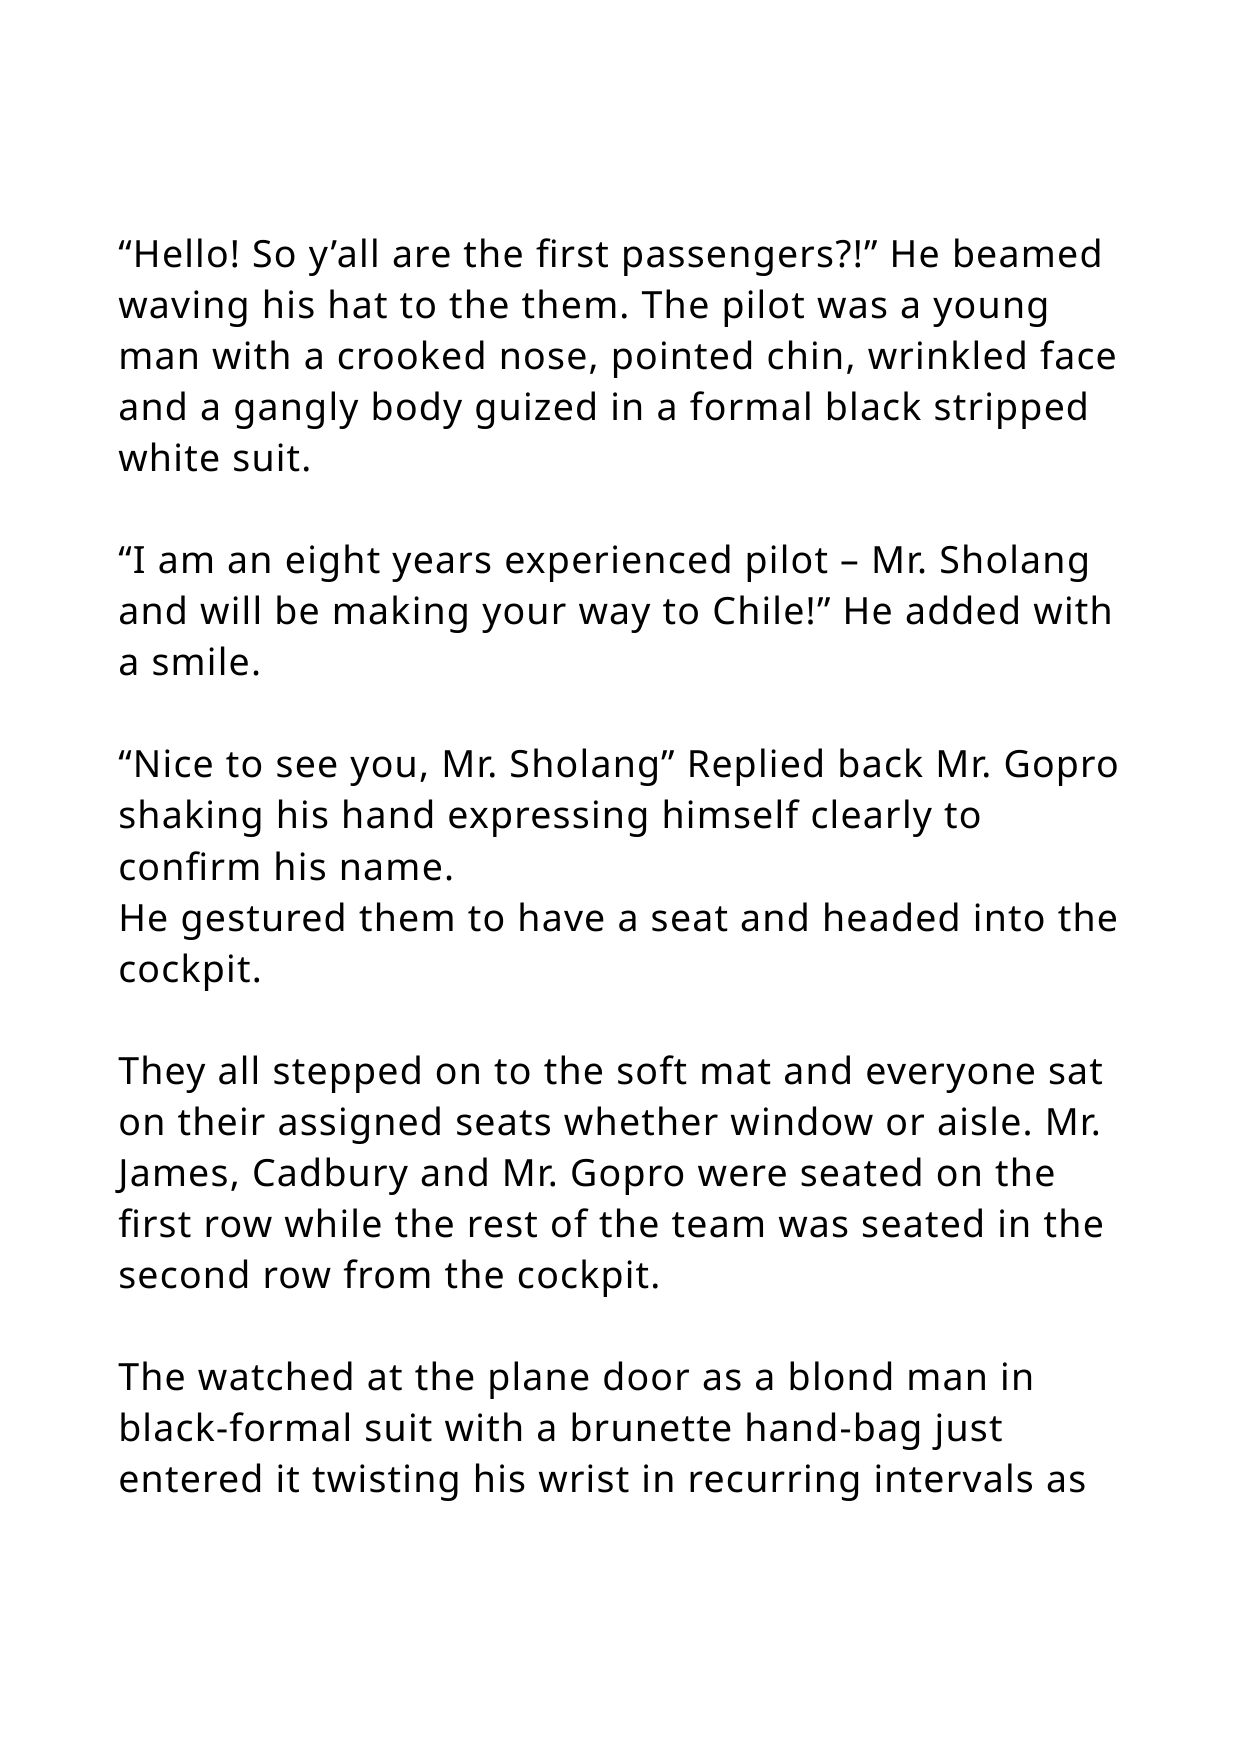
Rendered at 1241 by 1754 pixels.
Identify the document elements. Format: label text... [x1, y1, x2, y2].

text “Hello! So y’all are the first passengers?!” He beamed waving his hat to the them. The pilot was a young man with a crooked nose, pointed chin, wrinkled face and a gangly body guized in a formal black stripped white suit. [118, 227, 1122, 483]
text “I am an eight years experienced pilot – Mr. Sholang and will be making your way to Chile!” He added with a smile. [118, 534, 1122, 687]
text “Nice to see you, Mr. Sholang” Replied back Mr. Gopro shaking his hand expressing himself clearly to confirm his name. [118, 738, 1122, 891]
text They all stepped on to the soft mat and everyone sat on their assigned seats whether window or aisle. Mr. James, Cadbury and Mr. Gopro were seated on the first row while the rest of the team was seated in the second row from the cockpit. [118, 1044, 1122, 1299]
text The watched at the plane door as a blond man in black-formal suit with a brunette hand-bag just entered it twisting his wrist in recurring intervals as [118, 1350, 1122, 1503]
text He gestured them to have a seat and headed into the cockpit. [118, 891, 1122, 993]
